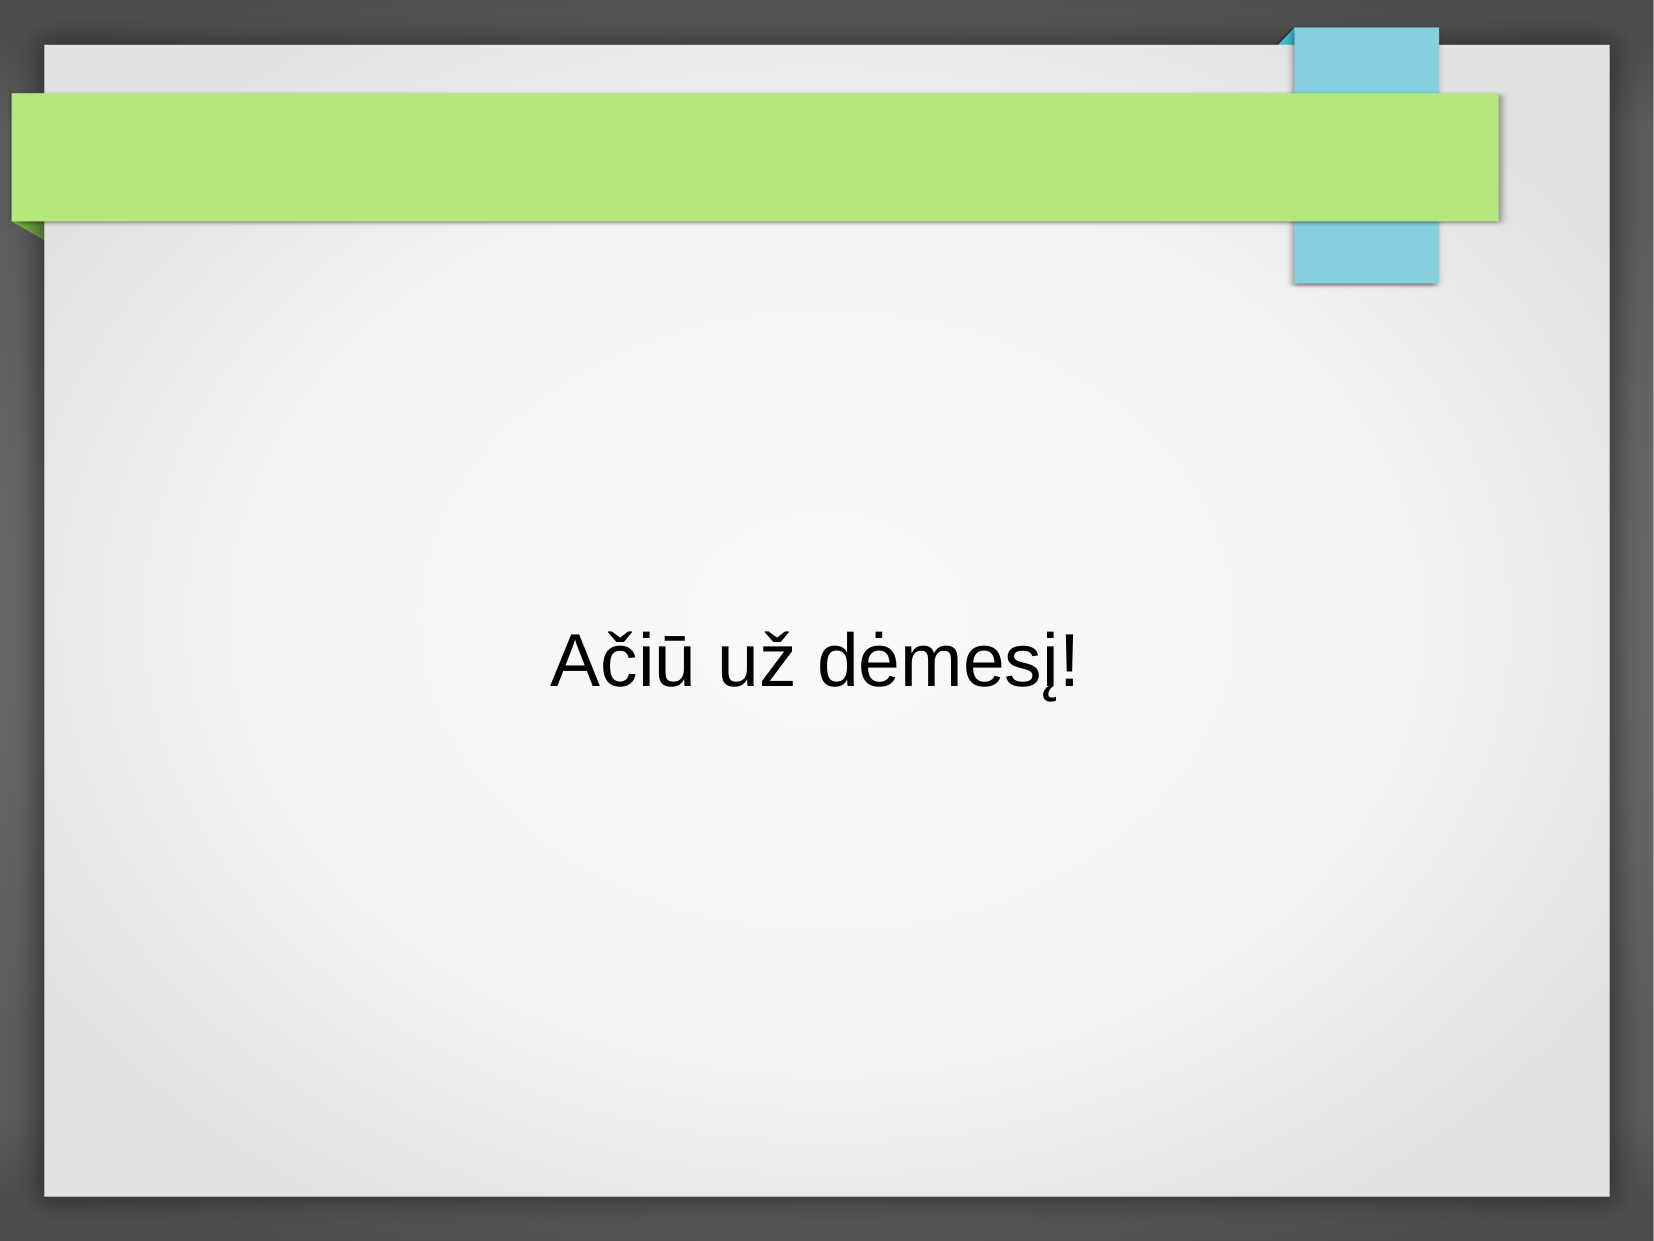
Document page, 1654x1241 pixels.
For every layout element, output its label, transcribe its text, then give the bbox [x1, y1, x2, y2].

title Ačiū už dėmesį! [225, 601, 1407, 721]
picture [0, 0, 1654, 1241]
